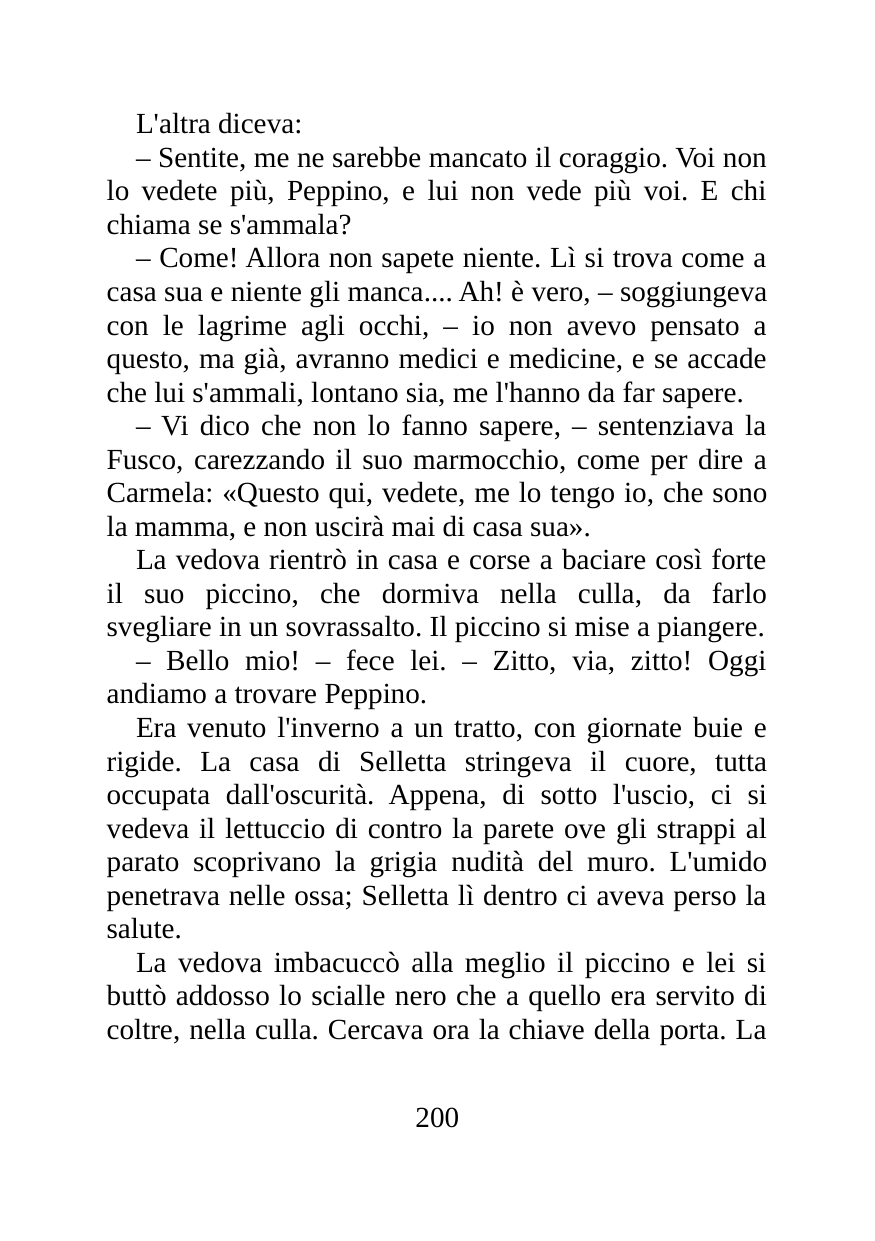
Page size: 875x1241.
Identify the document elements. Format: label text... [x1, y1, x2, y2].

text L'altra diceva: [106, 106, 768, 140]
text Era venuto l'inverno a un tratto, con giornate buie e rigide. La casa di Selletta stringeva il cuore, tutta occupata dall'oscurità. Appena, di sotto l'uscio, ci si vedeva il lettuccio di contro la parete ove gli strappi al parato scoprivano la grigia nudità del muro. L'umido penetrava nelle ossa; Selletta lì dentro ci aveva perso la salute. [106, 710, 768, 945]
text ‒ Vi dico che non lo fanno sapere, ‒ sentenziava la Fusco, carezzando il suo marmocchio, come per dire a Carmela: «Questo qui, vedete, me lo tengo io, che sono la mamma, e non uscirà mai di casa sua». [106, 408, 768, 542]
text La vedova rientrò in casa e corse a baciare così forte il suo piccino, che dormiva nella culla, da farlo svegliare in un sovrassalto. Il piccino si mise a piangere. [106, 542, 768, 643]
text La vedova imbacuccò alla meglio il piccino e lei si buttò addosso lo scialle nero che a quello era servito di coltre, nella culla. Cercava ora la chiave della porta. La [106, 945, 768, 1046]
text ‒ Come! Allora non sapete niente. Lì si trova come a casa sua e niente gli manca.... Ah! è vero, ‒ soggiungeva con le lagrime agli occhi, ‒ io non avevo pensato a questo, ma già, avranno medici e medicine, e se accade che lui s'ammali, lontano sia, me l'hanno da far sapere. [106, 241, 768, 408]
text ‒ Sentite, me ne sarebbe mancato il coraggio. Voi non lo vedete più, Peppino, e lui non vede più voi. E chi chiama se s'ammala? [106, 140, 768, 241]
text ‒ Bello mio! ‒ fece lei. ‒ Zitto, via, zitto! Oggi andiamo a trovare Peppino. [106, 643, 768, 710]
